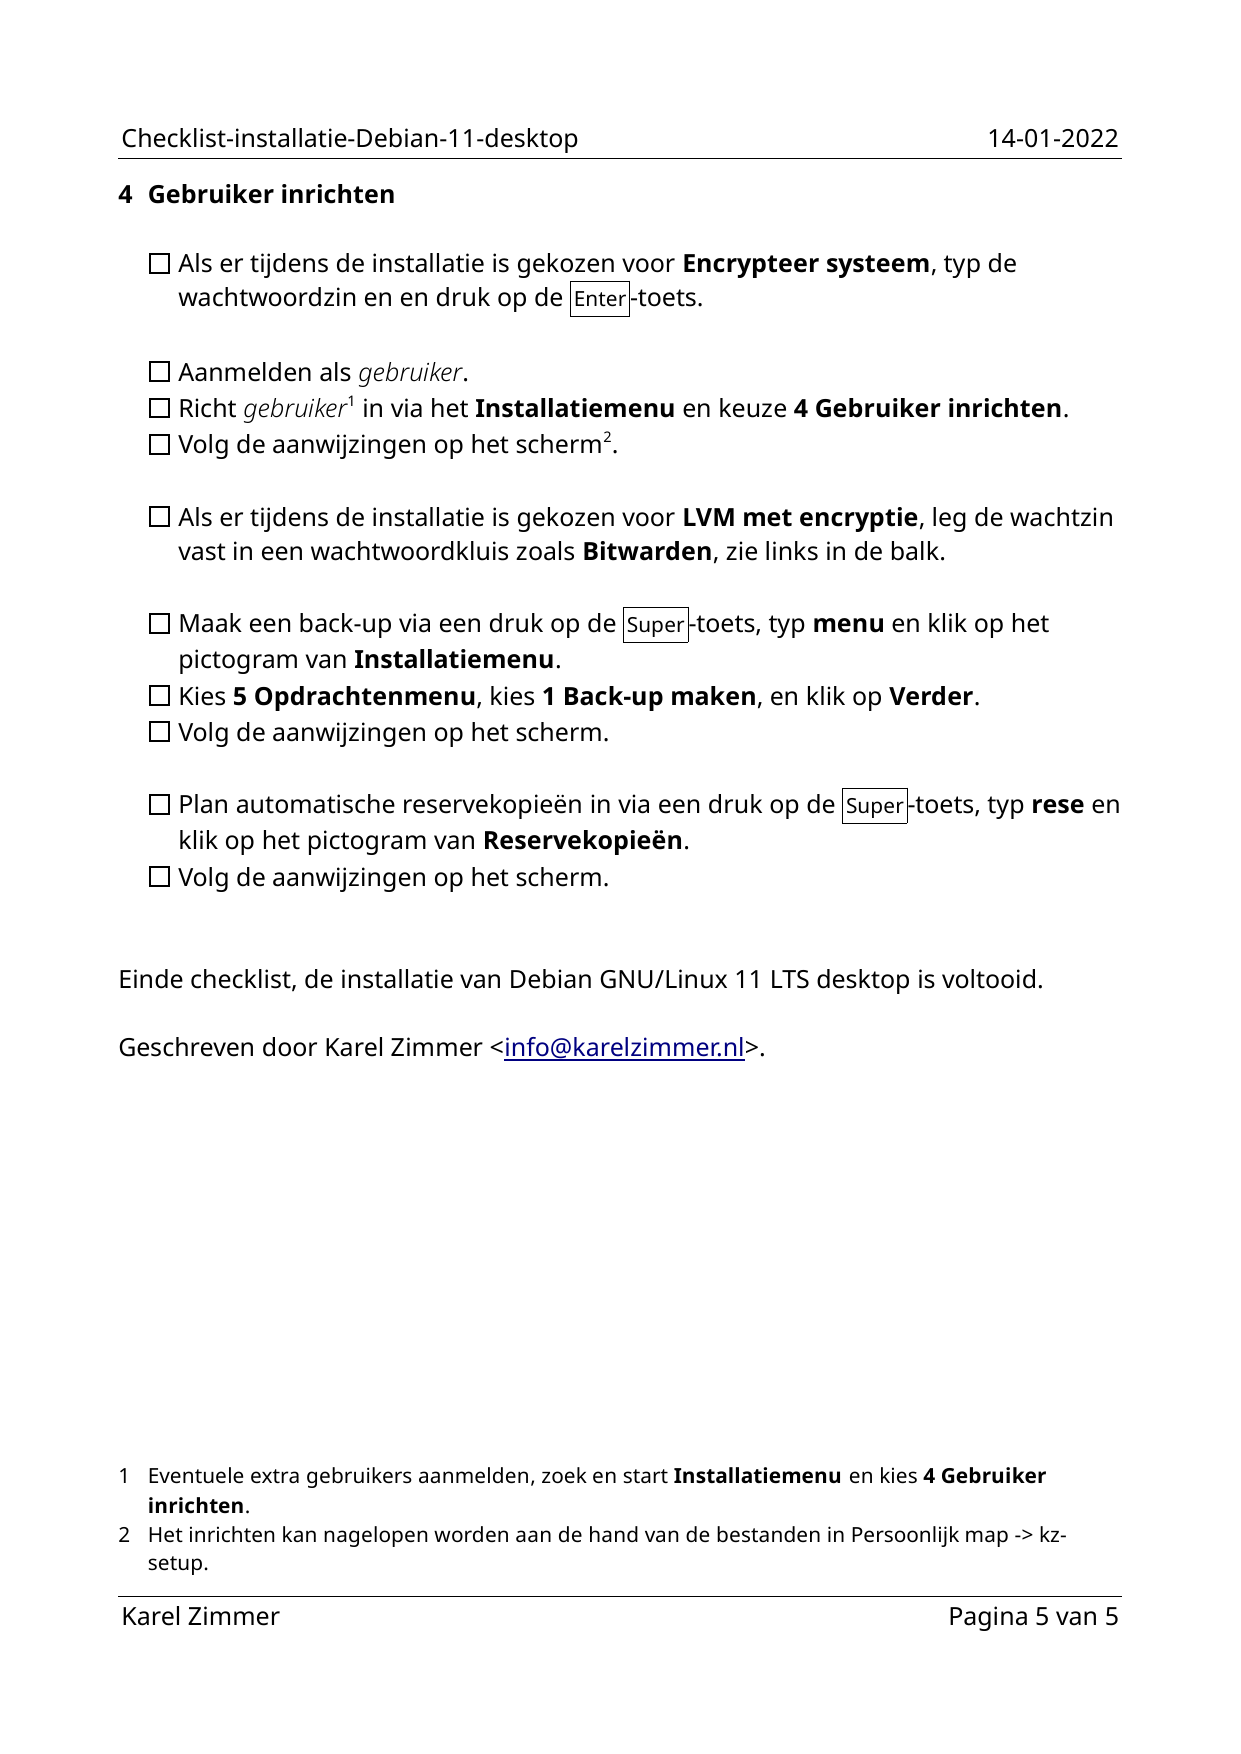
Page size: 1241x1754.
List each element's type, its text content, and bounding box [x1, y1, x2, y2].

table_cell [177, 569, 1122, 605]
table_cell [141, 462, 177, 498]
table_cell [141, 786, 177, 858]
table_cell Plan automatische reservekopieën in via een druk op de Super-toets, typ rese en klik op het pictogram van Reservekopieën. [177, 786, 1122, 858]
table_header [141, 245, 177, 317]
table_cell [141, 605, 177, 677]
table_cell [141, 677, 177, 713]
table_cell Maak een back-up via een druk op de Super-toets, typ menu en klik op het pictogram van Installatiemenu. [177, 605, 1122, 677]
table_cell Aanmelden als gebruiker. [177, 354, 1122, 390]
table_cell Als er tijdens de installatie is gekozen voor LVM met encryptie, leg de wachtzin vast in een wachtwoordkluis zoals Bitwarden, zie links in de balk. [177, 499, 1122, 569]
table_cell [141, 317, 177, 353]
list Gebruiker inrichten [118, 177, 1122, 211]
text Geschreven door Karel Zimmer <info@karelzimmer.nl>. [118, 1030, 1122, 1064]
table_cell [141, 569, 177, 605]
table_cell [141, 390, 177, 426]
table_cell [141, 426, 177, 462]
text Einde checklist, de installatie van Debian GNU/Linux 11 LTS desktop is voltooid. [118, 962, 1122, 996]
table_cell [177, 750, 1122, 786]
table_cell [141, 499, 177, 569]
table_cell Volg de aanwijzingen op het scherm. [177, 858, 1122, 894]
table_cell [141, 354, 177, 390]
table_cell Richt gebruiker in via het Installatiemenu en keuze 4 Gebruiker inrichten. [177, 390, 1122, 426]
table_cell Volg de aanwijzingen op het scherm. [177, 714, 1122, 750]
table_cell [141, 750, 177, 786]
table_cell [141, 714, 177, 750]
table_cell [177, 462, 1122, 498]
table_header Als er tijdens de installatie is gekozen voor Encrypteer systeem, typ de wachtwoordzin en en druk op de Enter-toets. [177, 245, 1122, 317]
table_cell Kies 5 Opdrachtenmenu, kies 1 Back-up maken, en klik op Verder. [177, 677, 1122, 713]
table_cell Volg de aanwijzingen op het scherm. [177, 426, 1122, 462]
table_cell [177, 317, 1122, 353]
table_cell [141, 858, 177, 894]
